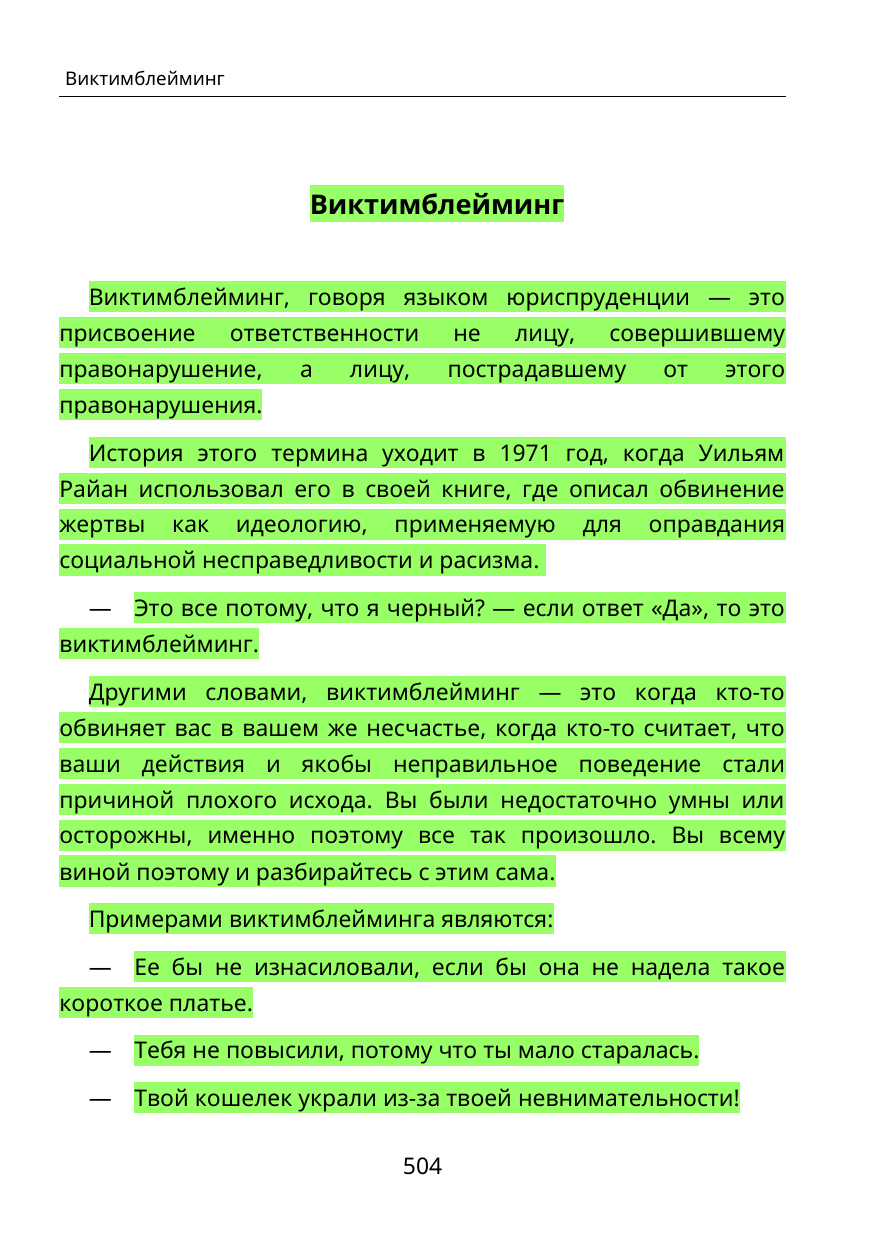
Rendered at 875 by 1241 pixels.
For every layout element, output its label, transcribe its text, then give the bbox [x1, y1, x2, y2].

list Это все потому, что я черный? — если ответ «Да», то это виктимблейминг. [59, 592, 786, 659]
text Другими словами, виктимблейминг — это когда кто-то обвиняет вас в вашем же несчастье, когда кто-то считает, что ваши действия и якобы неправильное поведение стали причиной плохого исхода. Вы были недостаточно умны или осторожны, именно поэтому все так произошло. Вы всему виной поэтому и разбирайтесь с этим сама. [59, 676, 786, 887]
text История этого термина уходит в 1971 год, когда Уильям Райан использовал его в своей книге, где описал обвинение жертвы как идеологию, применяемую для оправдания социальной несправедливости и расизма. [59, 437, 786, 576]
text Виктимблейминг, говоря языком юриспруденции — это присвоение ответственности не лицу, совершившему правонарушение, а лицу, пострадавшему от этого правонарушения. [59, 281, 786, 420]
subtitle Виктимблейминг [59, 185, 786, 222]
text Примерами виктимблейминга являются: [59, 903, 786, 934]
list Тебя не повысили, потому что ты мало старалась. [59, 1034, 786, 1066]
list Твой кошелек украли из-за твоей невнимательности! [59, 1082, 786, 1113]
list Ее бы не изнасиловали, если бы она не надела такое короткое платье. [59, 951, 786, 1018]
